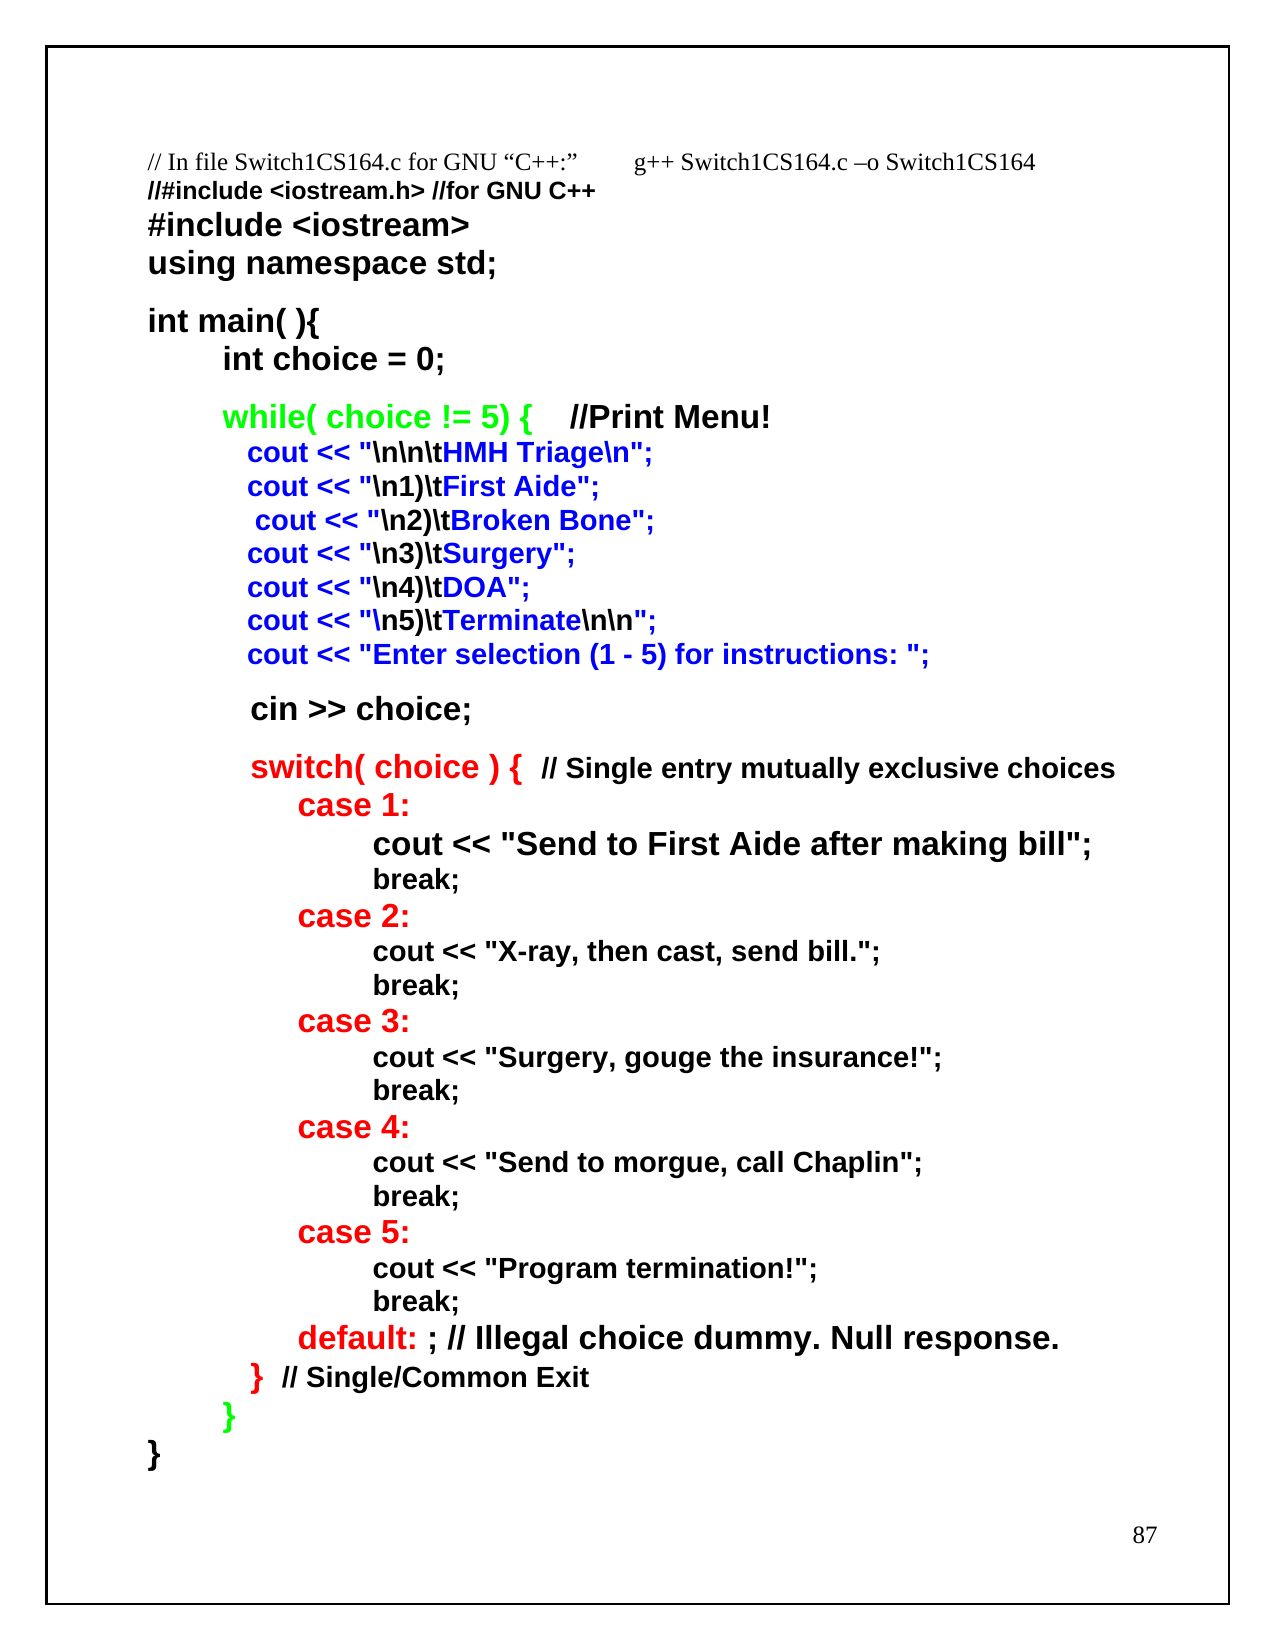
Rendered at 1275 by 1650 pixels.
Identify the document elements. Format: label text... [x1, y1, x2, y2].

text // In file Switch1CS164.c for GNU “C++:” g++ Switch1CS164.c –o Switch1CS164 [147, 147, 1158, 176]
text break; [147, 1073, 1158, 1107]
text break; [147, 1179, 1158, 1212]
text //#include <iostream.h> //for GNU C++ [147, 176, 1158, 205]
text cout << "\n5)\tTerminate\n\n"; [147, 603, 1158, 637]
text cout << "Enter selection (1 - 5) for instructions: "; [147, 637, 1158, 670]
text } [147, 1395, 1158, 1433]
text cout << "\n3)\tSurgery"; [147, 536, 1158, 569]
text break; [147, 968, 1158, 1001]
text case 4: [147, 1107, 1158, 1145]
text break; [147, 1284, 1158, 1318]
text default: ; // Illegal choice dummy. Null response. [147, 1318, 1158, 1356]
text } [147, 1433, 1158, 1472]
text cout << "X-ray, then cast, send bill."; [297, 934, 1158, 968]
text case 2: [147, 896, 1158, 934]
text case 5: [147, 1212, 1158, 1251]
text cout << "\n1)\tFirst Aide"; [147, 469, 1158, 502]
text cout << "\n\n\tHMH Triage\n"; [147, 435, 1158, 469]
text cout << "Program termination!"; [297, 1251, 1158, 1284]
text cout << "Surgery, gouge the insurance!"; [297, 1040, 1158, 1073]
text break; [297, 862, 1158, 896]
text cout << "\n4)\tDOA"; [147, 569, 1158, 603]
text int main( ){ [147, 301, 1158, 339]
text #include <iostream> [147, 205, 1158, 243]
text cout << "Send to First Aide after making bill"; [297, 824, 1158, 862]
text int choice = 0; [147, 339, 1158, 378]
text } // Single/Common Exit [147, 1356, 1158, 1395]
text cin >> choice; [147, 689, 1158, 728]
text case 1: [147, 785, 1158, 824]
text case 3: [147, 1001, 1158, 1040]
text using namespace std; [147, 243, 1158, 282]
text cout << "Send to morgue, call Chaplin"; [297, 1145, 1158, 1179]
text switch( choice ) { // Single entry mutually exclusive choices [147, 747, 1158, 785]
text cout << "\n2)\tBroken Bone"; [222, 502, 1158, 536]
text while( choice != 5) { //Print Menu! [147, 397, 1158, 435]
